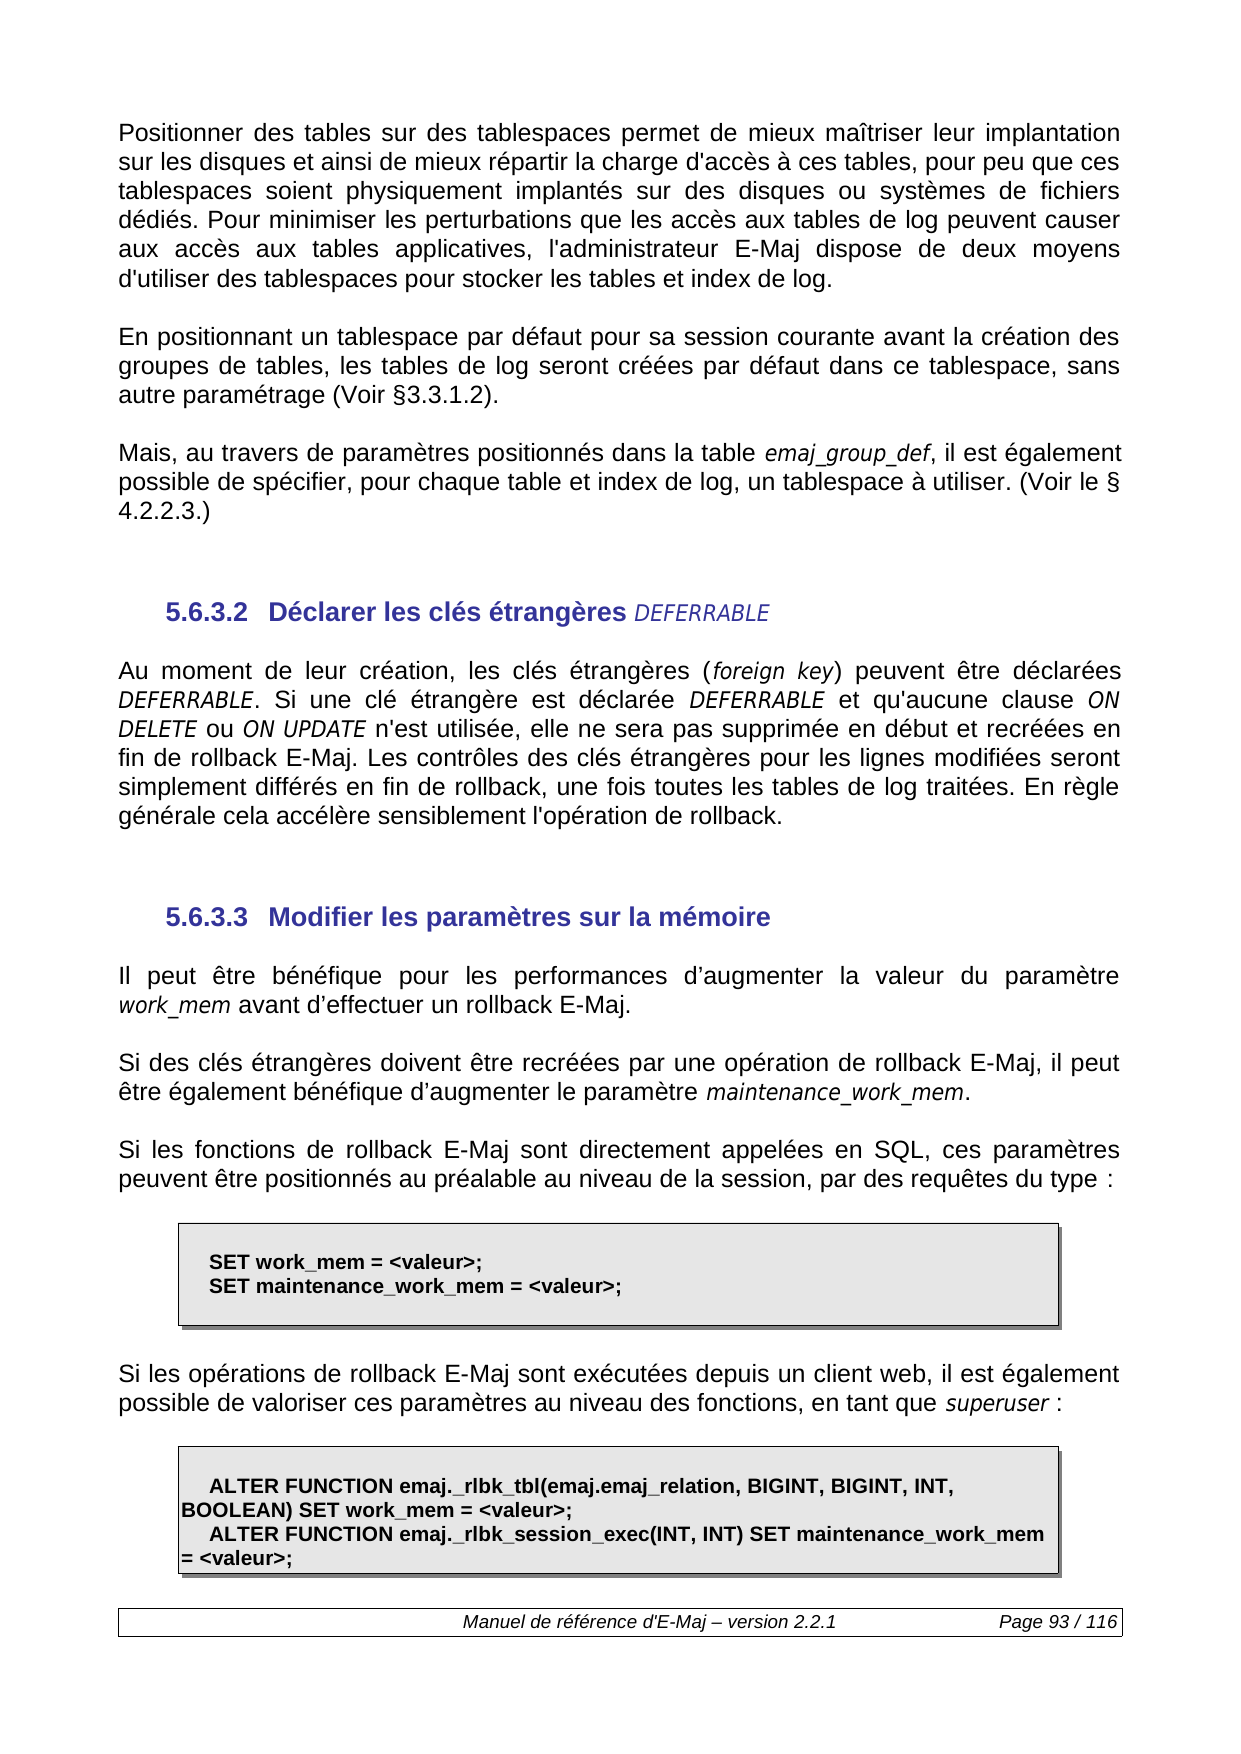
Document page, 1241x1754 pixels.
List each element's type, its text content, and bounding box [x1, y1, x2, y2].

subtitle Modifier les paramètres sur la mémoire [165, 901, 1122, 932]
text ALTER FUNCTION emaj._rlbk_tbl(emaj.emaj_relation, BIGINT, BIGINT, INT, BOOLEAN) SET work_mem = <valeur>; [179, 1471, 1058, 1519]
text Il peut être bénéfique pour les performances d’augmenter la valeur du paramètre work_mem avant d’effectuer un rollback E-Maj. [118, 961, 1122, 1019]
text Si les opérations de rollback E-Maj sont exécutées depuis un client web, il est également possible de valoriser ces paramètres au niveau des fonctions, en tant que superuser : [118, 1359, 1122, 1417]
text ALTER FUNCTION emaj._rlbk_session_exec(INT, INT) SET maintenance_work_mem = <valeur>; [179, 1519, 1058, 1573]
text Au moment de leur création, les clés étrangères (foreign key) peuvent être déclarées DEFERRABLE. Si une clé étrangère est déclarée DEFERRABLE et qu'aucune clause ON DELETE ou ON UPDATE n'est utilisée, elle ne sera pas supprimée en début et recréées en fin de rollback E-Maj. Les contrôles des clés étrangères pour les lignes modifiées seront simplement différés en fin de rollback, une fois toutes les tables de log traitées. En règle générale cela accélère sensiblement l'opération de rollback. [118, 656, 1122, 830]
text Mais, au travers de paramètres positionnés dans la table emaj_group_def, il est également possible de spécifier, pour chaque table et index de log, un tablespace à utiliser. (Voir le § 4.2.2.3.) [118, 438, 1122, 525]
text Positionner des tables sur des tablespaces permet de mieux maîtriser leur implantation sur les disques et ainsi de mieux répartir la charge d'accès à ces tables, pour peu que ces tablespaces soient physiquement implantés sur des disques ou systèmes de fichiers dédiés. Pour minimiser les perturbations que les accès aux tables de log peuvent causer aux accès aux tables applicatives, l'administrateur E-Maj dispose de deux moyens d'utiliser des tablespaces pour stocker les tables et index de log. [118, 118, 1122, 292]
text Si des clés étrangères doivent être recréées par une opération de rollback E-Maj, il peut être également bénéfique d’augmenter le paramètre maintenance_work_mem. [118, 1048, 1122, 1106]
text SET maintenance_work_mem = <valeur>; [179, 1271, 1058, 1295]
text Si les fonctions de rollback E-Maj sont directement appelées en SQL, ces paramètres peuvent être positionnés au préalable au niveau de la session, par des requêtes du type : [118, 1135, 1122, 1193]
text En positionnant un tablespace par défaut pour sa session courante avant la création des groupes de tables, les tables de log seront créées par défaut dans ce tablespace, sans autre paramétrage (Voir §3.3.1.2). [118, 322, 1122, 409]
text SET work_mem = <valeur>; [179, 1247, 1058, 1271]
subtitle Déclarer les clés étrangères DEFERRABLE [165, 596, 1122, 627]
